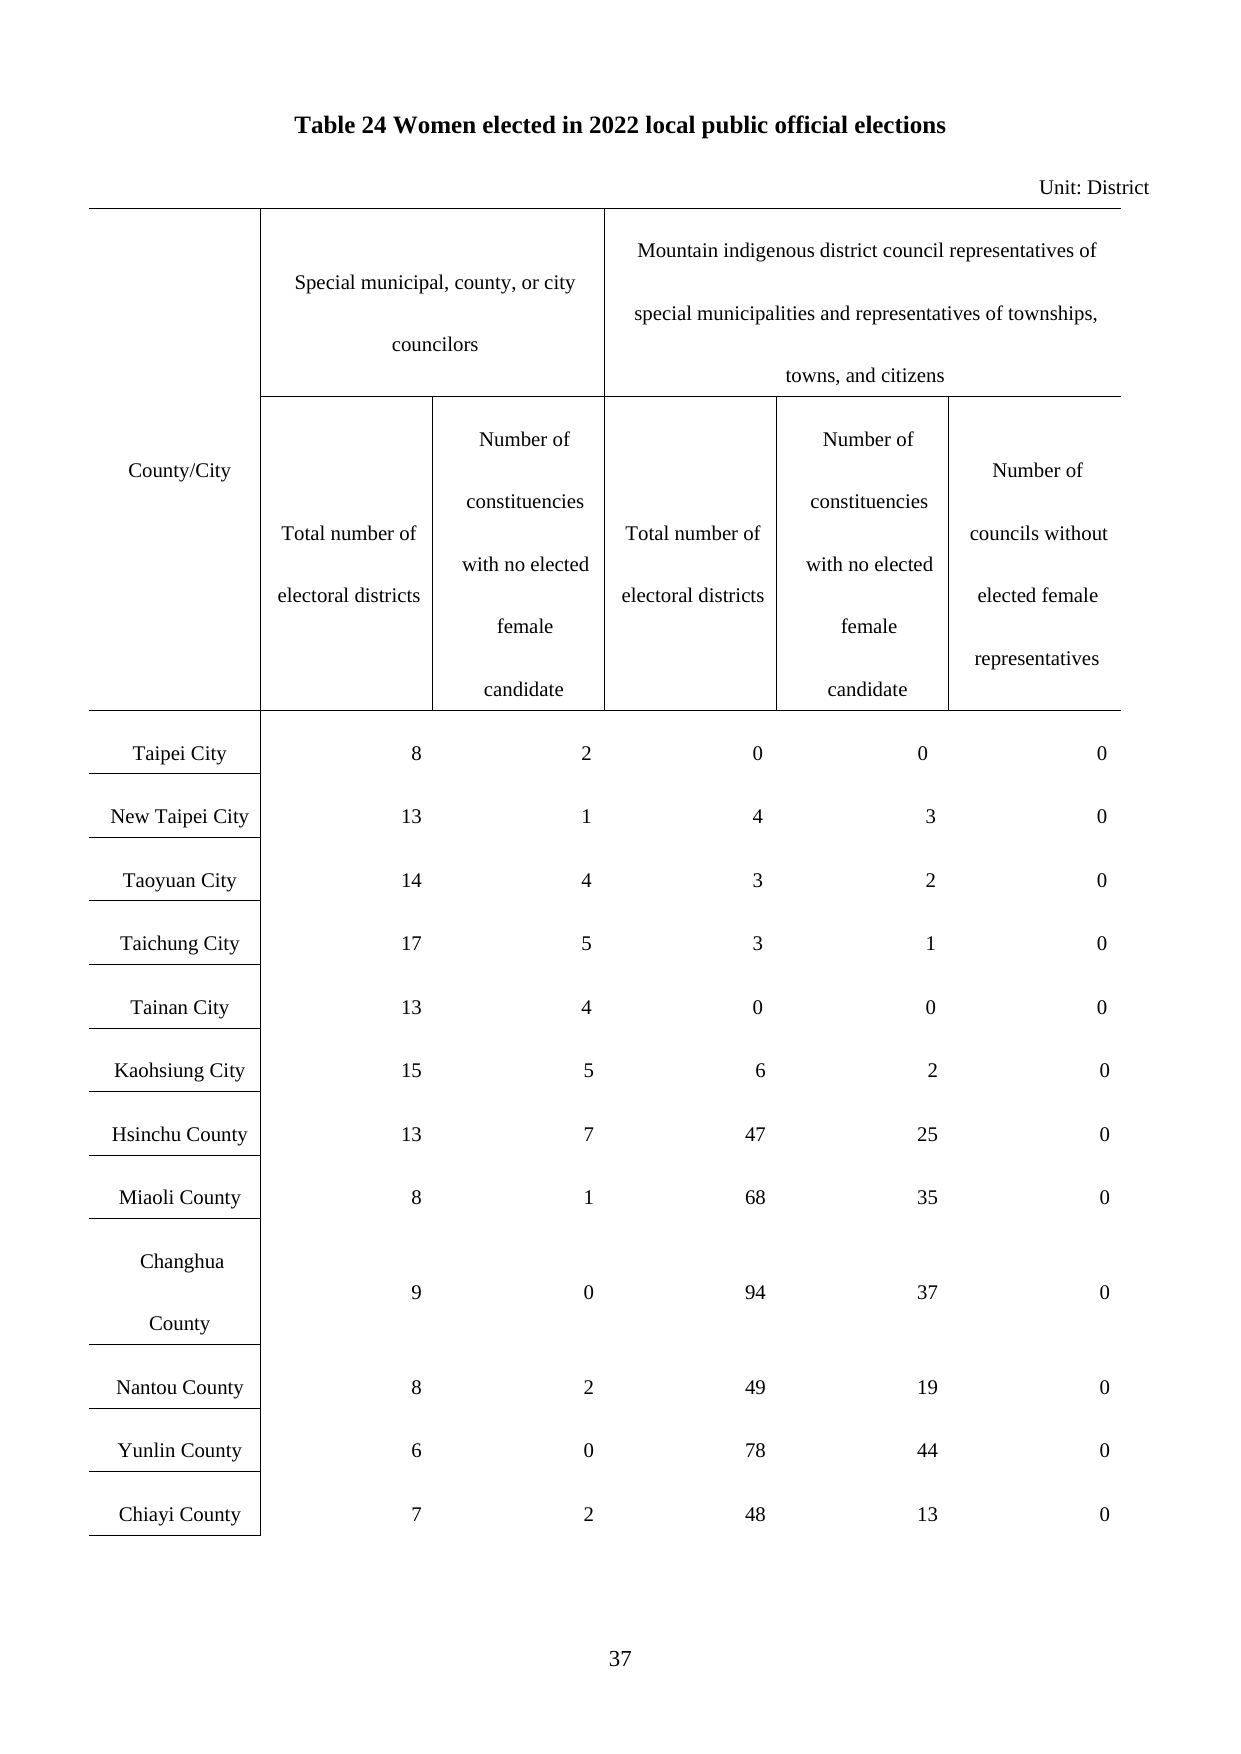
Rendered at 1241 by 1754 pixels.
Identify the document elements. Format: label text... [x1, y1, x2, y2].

table_cell 49 [605, 1344, 777, 1408]
table_cell Yunlin County [89, 1409, 260, 1471]
table_cell 15 [261, 1028, 433, 1091]
table_cell 0 [949, 1408, 1121, 1471]
table_header County/City [89, 209, 260, 710]
table_cell 8 [261, 1155, 433, 1218]
table_cell Number of constituencies with no elected female candidate [777, 397, 948, 710]
table_cell Hsinchu County [89, 1092, 260, 1154]
table_cell Taichung City [89, 901, 260, 964]
table_cell 17 [261, 900, 433, 964]
table_cell 0 [949, 711, 1121, 773]
table_cell 47 [605, 1091, 777, 1154]
table_cell 13 [261, 1091, 433, 1154]
table_cell 13 [261, 773, 433, 837]
table_cell 9 [261, 1218, 433, 1344]
table_cell 14 [261, 837, 433, 900]
table_cell Total number of electoral districts [261, 397, 432, 710]
text Unit: District [89, 145, 1151, 208]
table_cell 6 [261, 1408, 433, 1471]
table_cell Number of constituencies with no elected female candidate [433, 397, 604, 710]
table_cell 5 [433, 1028, 605, 1091]
table_cell 1 [433, 1155, 605, 1218]
table_cell 0 [605, 711, 777, 773]
table_cell 1 [433, 773, 605, 837]
table_cell 37 [777, 1218, 949, 1344]
table_cell Tainan City [89, 965, 260, 1027]
table_cell Miaoli County [89, 1156, 260, 1218]
table_cell 2 [433, 711, 605, 773]
table_cell 4 [433, 837, 605, 900]
table_cell 0 [777, 964, 949, 1027]
table_cell 13 [261, 964, 433, 1027]
table_cell 48 [605, 1471, 777, 1535]
table_cell 44 [777, 1408, 949, 1471]
table_cell 4 [433, 964, 605, 1027]
table_cell 0 [949, 773, 1121, 837]
table_cell 68 [605, 1155, 777, 1218]
table_cell 0 [777, 711, 949, 773]
table_cell 2 [433, 1344, 605, 1408]
table_cell 25 [777, 1091, 949, 1154]
table_cell 8 [261, 1344, 433, 1408]
table_cell Taipei City [89, 711, 260, 773]
table_cell Total number of electoral districts [605, 397, 776, 710]
table_cell 13 [777, 1471, 949, 1535]
table_cell 0 [949, 1155, 1121, 1218]
table_cell 19 [777, 1344, 949, 1408]
table_cell Chiayi County [89, 1472, 260, 1535]
table_cell 78 [605, 1408, 777, 1471]
table_cell 7 [433, 1091, 605, 1154]
table_cell 94 [605, 1218, 777, 1344]
table_cell 2 [777, 837, 949, 900]
table_cell New Taipei City [89, 774, 260, 837]
table_cell 0 [949, 837, 1121, 900]
table_cell 1 [777, 900, 949, 964]
table_cell 35 [777, 1155, 949, 1218]
table_cell 6 [605, 1028, 777, 1091]
table_cell 0 [605, 964, 777, 1027]
table_cell 0 [433, 1408, 605, 1471]
table_cell 2 [433, 1471, 605, 1535]
table_header Special municipal, county, or city councilors [261, 209, 604, 396]
table_cell 5 [433, 900, 605, 964]
table_cell 0 [949, 1028, 1121, 1091]
text Table 24 Women elected in 2022 local public official elections [89, 83, 1151, 145]
table_cell 0 [949, 900, 1121, 964]
table_header Mountain indigenous district council representatives of special municipalities and representatives of townships, towns, and citizens [605, 209, 1121, 396]
table_cell 4 [605, 773, 777, 837]
table_cell 2 [777, 1028, 949, 1091]
table_cell 0 [949, 1218, 1121, 1344]
table_cell 3 [605, 837, 777, 900]
table_cell 7 [261, 1471, 433, 1535]
table_cell 8 [261, 711, 433, 773]
table_cell Kaohsiung City [89, 1029, 260, 1091]
table_cell 0 [433, 1218, 605, 1344]
table_cell 0 [949, 1344, 1121, 1408]
table_cell 0 [949, 1471, 1121, 1535]
table_cell 3 [605, 900, 777, 964]
table_cell Nantou County [89, 1345, 260, 1408]
table_cell Changhua County [89, 1219, 260, 1344]
table_cell 0 [949, 964, 1121, 1027]
table_cell 0 [949, 1091, 1121, 1154]
table_cell 3 [777, 773, 949, 837]
table_cell Taoyuan City [89, 838, 260, 900]
table_cell Number of councils without elected female representatives [949, 397, 1121, 710]
